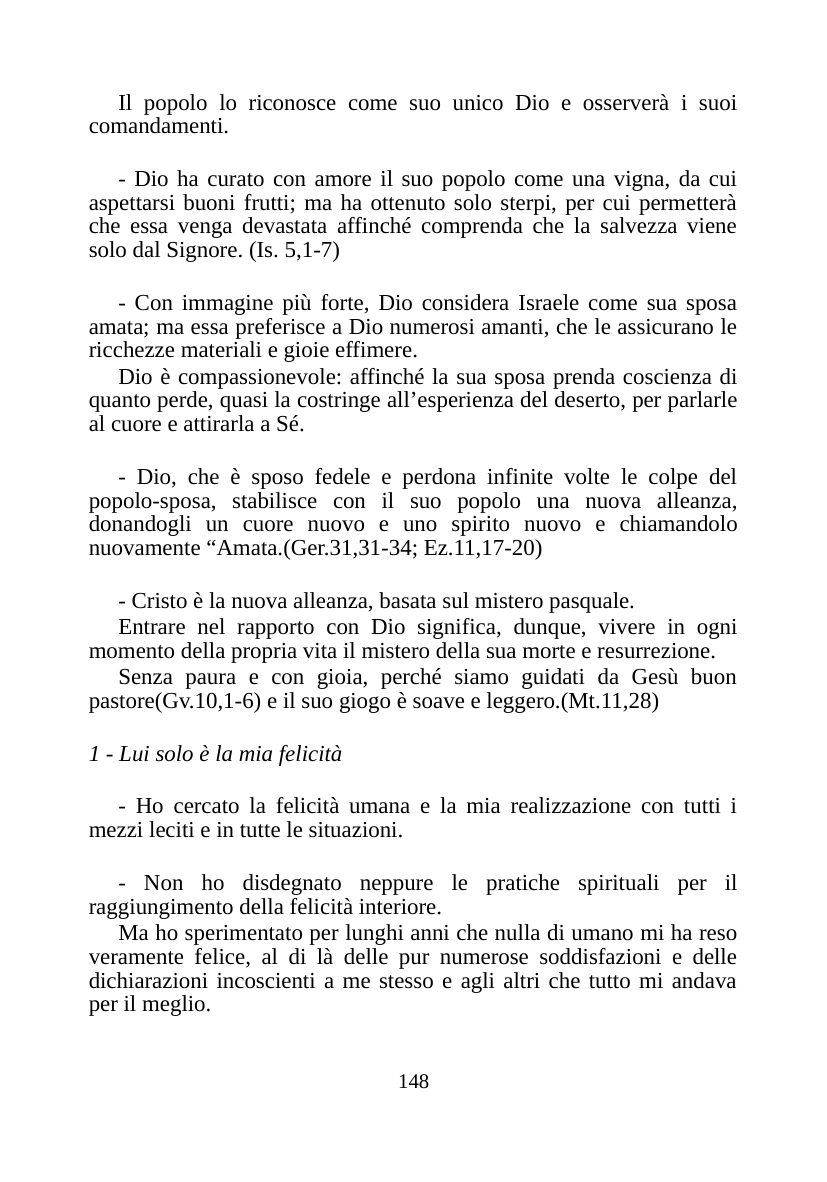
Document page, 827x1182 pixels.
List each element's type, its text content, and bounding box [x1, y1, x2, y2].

text Il popolo lo riconosce come suo unico Dio e osserverà i suoi comandamenti. [88, 88, 738, 139]
text - Non ho disdegnato neppure le pratiche spirituali per il raggiungimento della felicità interiore. [88, 869, 738, 919]
text - Dio ha curato con amore il suo popolo come una vigna, da cui aspettarsi buoni frutti; ma ha ottenuto solo sterpi, per cui permetterà che essa venga devastata affinché comprenda che la salvezza viene solo dal Signore. (Is. 5,1-7) [88, 165, 738, 263]
text Entrare nel rapporto con Dio significa, dunque, vivere in ogni momento della propria vita il mistero della sua morte e resurrezione. [88, 613, 738, 663]
text - Cristo è la nuova alleanza, basata sul mistero pasquale. [88, 587, 738, 613]
text Ma ho sperimentato per lunghi anni che nulla di umano mi ha reso veramente felice, al di là delle pur numerose soddisfazioni e delle dichiarazioni incoscienti a me stesso e agli altri che tutto mi andava per il meglio. [88, 919, 738, 1017]
text 1 - Lui solo è la mia felicità [88, 740, 738, 766]
text - Dio, che è sposo fedele e perdona infinite volte le colpe del popolo-sposa, stabilisce con il suo popolo una nuova alleanza, donandogli un cuore nuovo e uno spirito nuovo e chiamandolo nuovamente “Amata.(Ger.31,31-34; Ez.11,17-20) [88, 463, 738, 561]
text Dio è compassionevole: affinché la sua sposa prenda coscienza di quanto perde, quasi la costringe all’esperienza del deserto, per parlarle al cuore e attirarla a Sé. [88, 363, 738, 437]
text - Ho cercato la felicità umana e la mia realizzazione con tutti i mezzi leciti e in tutte le situazioni. [88, 793, 738, 843]
text - Con immagine più forte, Dio considera Israele come sua sposa amata; ma essa preferisce a Dio numerosi amanti, che le assicurano le ricchezze materiali e gioie effimere. [88, 289, 738, 363]
text Senza paura e con gioia, perché siamo guidati da Gesù buon pastore(Gv.10,1-6) e il suo giogo è soave e leggero.(Mt.11,28) [88, 663, 738, 713]
